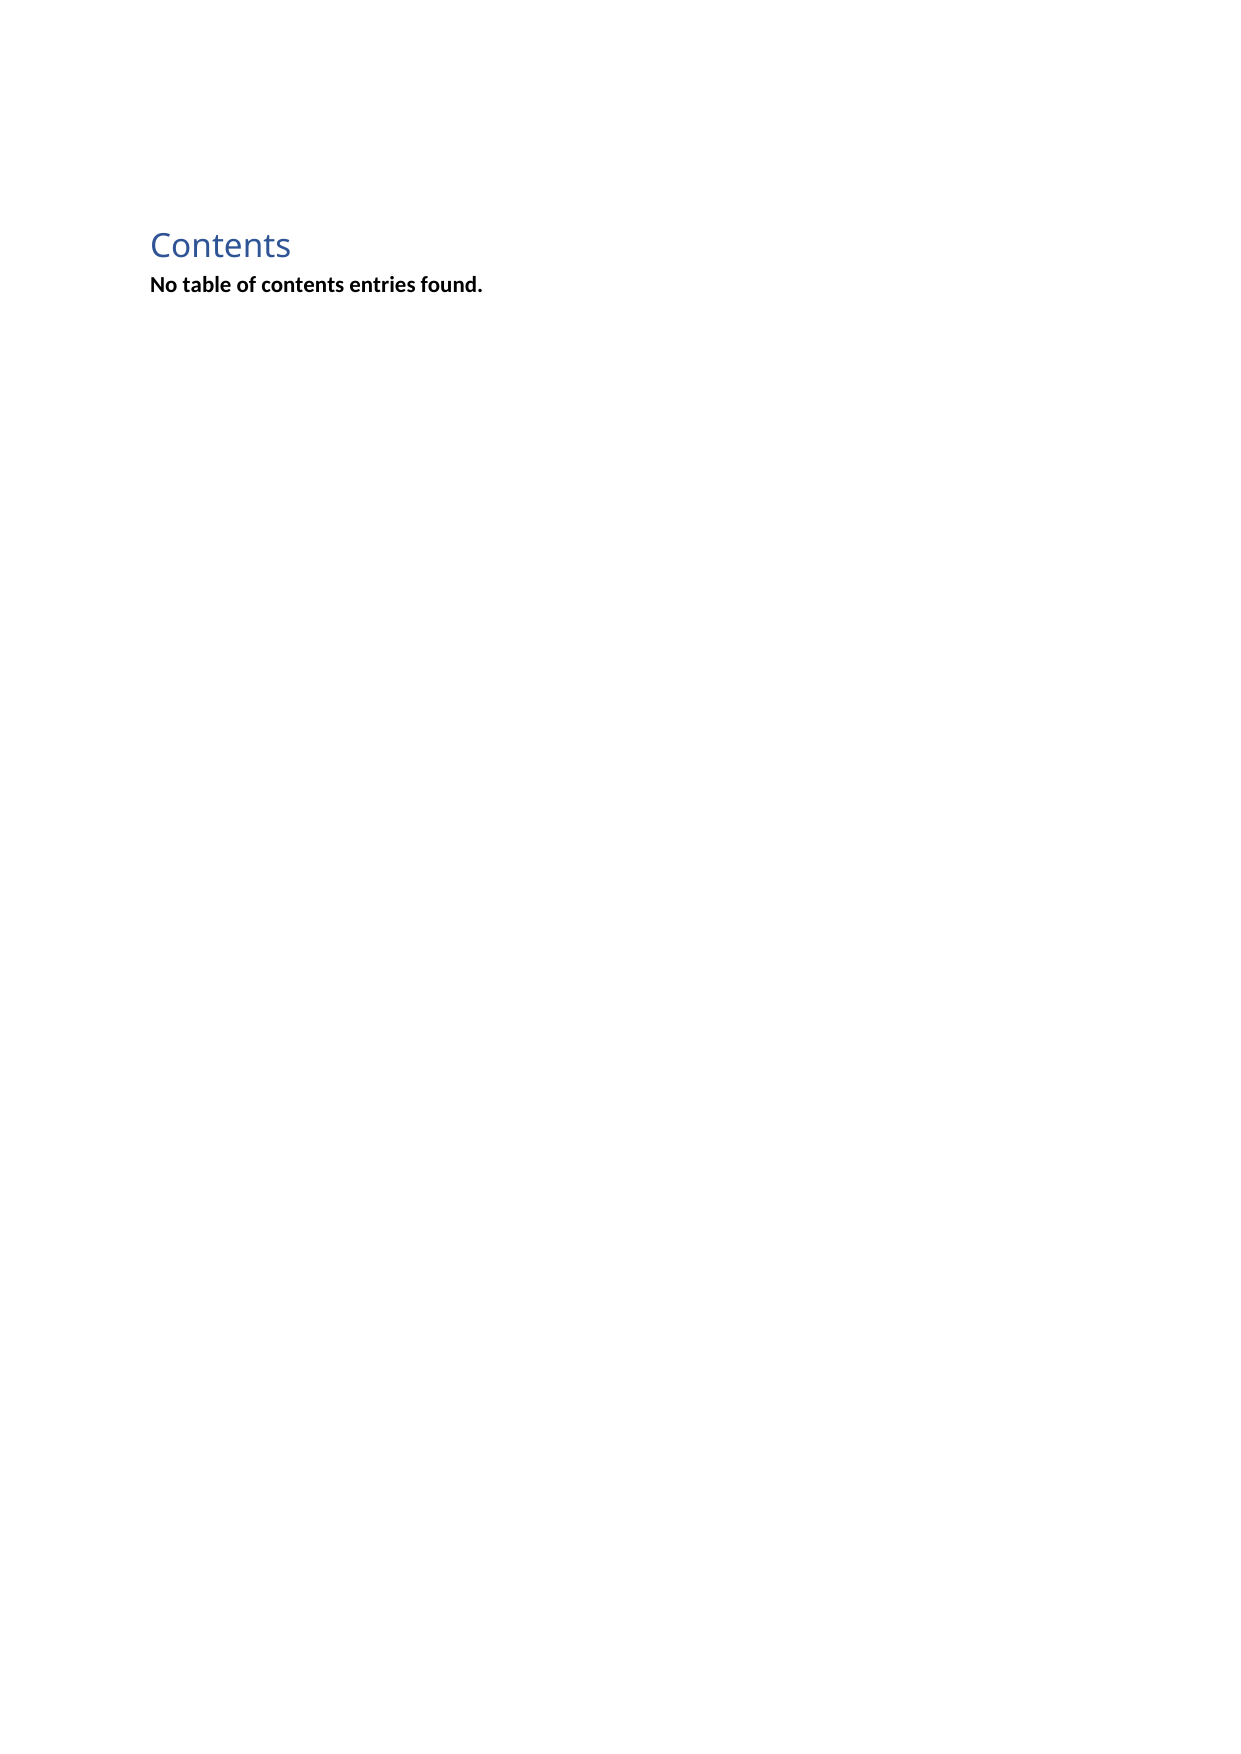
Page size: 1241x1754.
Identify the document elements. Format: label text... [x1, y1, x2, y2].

text No table of contents entries found. [150, 270, 1090, 298]
subtitle Contents [150, 222, 1090, 267]
